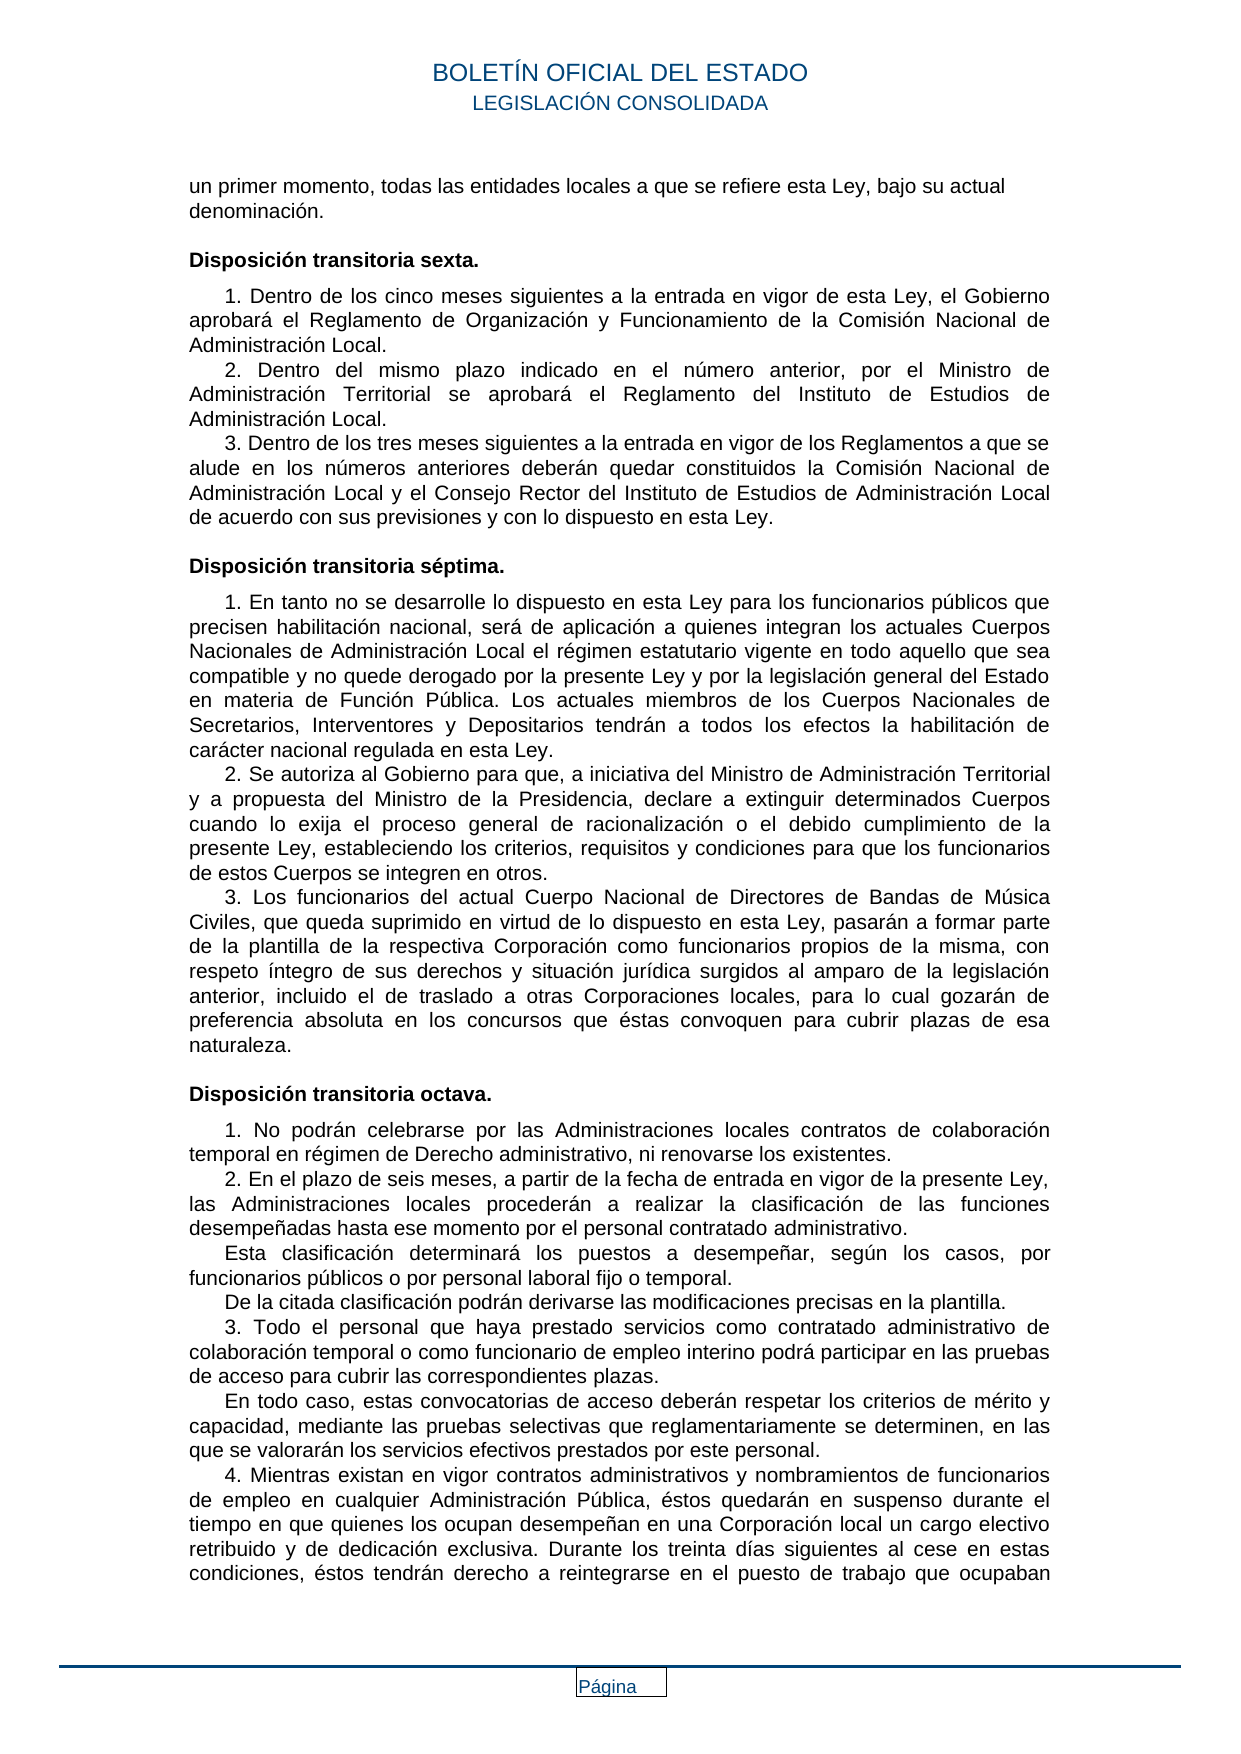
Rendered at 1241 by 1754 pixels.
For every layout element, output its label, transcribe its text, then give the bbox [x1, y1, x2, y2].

subtitle Disposición transitoria octava. [189, 1082, 1194, 1106]
subtitle Disposición transitoria sexta. [189, 247, 1194, 271]
list Mientras existan en vigor contratos administrativos y nombramientos de funcionarios de empleo en cualquier Administración Pública, éstos quedarán en suspenso durante el tiempo en que quienes los ocupan desempeñan en una Corporación local un cargo electivo retribuido y de dedicación exclusiva. Durante los treinta días siguientes al cese en estas condiciones, éstos tendrán derecho a reintegrarse en el puesto de trabajo que ocupaban [189, 1463, 1051, 1585]
list Todo el personal que haya prestado servicios como contratado administrativo de colaboración temporal o como funcionario de empleo interino podrá participar en las pruebas de acceso para cubrir las correspondientes plazas. [189, 1315, 1051, 1388]
list En el plazo de seis meses, a partir de la fecha de entrada en vigor de la presente Ley, las Administraciones locales procederán a realizar la clasificación de las funciones desempeñadas hasta ese momento por el personal contratado administrativo. [189, 1167, 1051, 1240]
text un primer momento, todas las entidades locales a que se refiere esta Ley, bajo su actual denominación. [189, 174, 1046, 222]
list Dentro del mismo plazo indicado en el número anterior, por el Ministro de Administración Territorial se aprobará el Reglamento del Instituto de Estudios de Administración Local. [189, 357, 1051, 431]
list Se autoriza al Gobierno para que, a iniciativa del Ministro de Administración Territorial y a propuesta del Ministro de la Presidencia, declare a extinguir determinados Cuerpos cuando lo exija el proceso general de racionalización o el debido cumplimiento de la presente Ley, estableciendo los criterios, requisitos y condiciones para que los funcionarios de estos Cuerpos se integren en otros. [189, 762, 1051, 884]
text Esta clasificación determinará los puestos a desempeñar, según los casos, por funcionarios públicos o por personal laboral fijo o temporal. [189, 1241, 1051, 1289]
list Dentro de los cinco meses siguientes a la entrada en vigor de esta Ley, el Gobierno aprobará el Reglamento de Organización y Funcionamiento de la Comisión Nacional de Administración Local. [189, 283, 1051, 357]
list En tanto no se desarrolle lo dispuesto en esta Ley para los funcionarios públicos que precisen habilitación nacional, será de aplicación a quienes integran los actuales Cuerpos Nacionales de Administración Local el régimen estatutario vigente en todo aquello que sea compatible y no quede derogado por la presente Ley y por la legislación general del Estado en materia de Función Pública. Los actuales miembros de los Cuerpos Nacionales de Secretarios, Interventores y Depositarios tendrán a todos los efectos la habilitación de carácter nacional regulada en esta Ley. [189, 590, 1051, 761]
list Dentro de los tres meses siguientes a la entrada en vigor de los Reglamentos a que se alude en los números anteriores deberán quedar constituidos la Comisión Nacional de Administración Local y el Consejo Rector del Instituto de Estudios de Administración Local de acuerdo con sus previsiones y con lo dispuesto en esta Ley. [189, 431, 1051, 529]
subtitle Disposición transitoria séptima. [189, 554, 1194, 578]
list Los funcionarios del actual Cuerpo Nacional de Directores de Bandas de Música Civiles, que queda suprimido en virtud de lo dispuesto en esta Ley, pasarán a formar parte de la plantilla de la respectiva Corporación como funcionarios propios de la misma, con respeto íntegro de sus derechos y situación jurídica surgidos al amparo de la legislación anterior, incluido el de traslado a otras Corporaciones locales, para lo cual gozarán de preferencia absoluta en los concursos que éstas convoquen para cubrir plazas de esa naturaleza. [189, 885, 1051, 1057]
text De la citada clasificación podrán derivarse las modificaciones precisas en la plantilla. [224, 1290, 1194, 1314]
list No podrán celebrarse por las Administraciones locales contratos de colaboración temporal en régimen de Derecho administrativo, ni renovarse los existentes. [189, 1118, 1051, 1166]
text En todo caso, estas convocatorias de acceso deberán respetar los criterios de mérito y capacidad, mediante las pruebas selectivas que reglamentariamente se determinen, en las que se valorarán los servicios efectivos prestados por este personal. [189, 1389, 1052, 1462]
